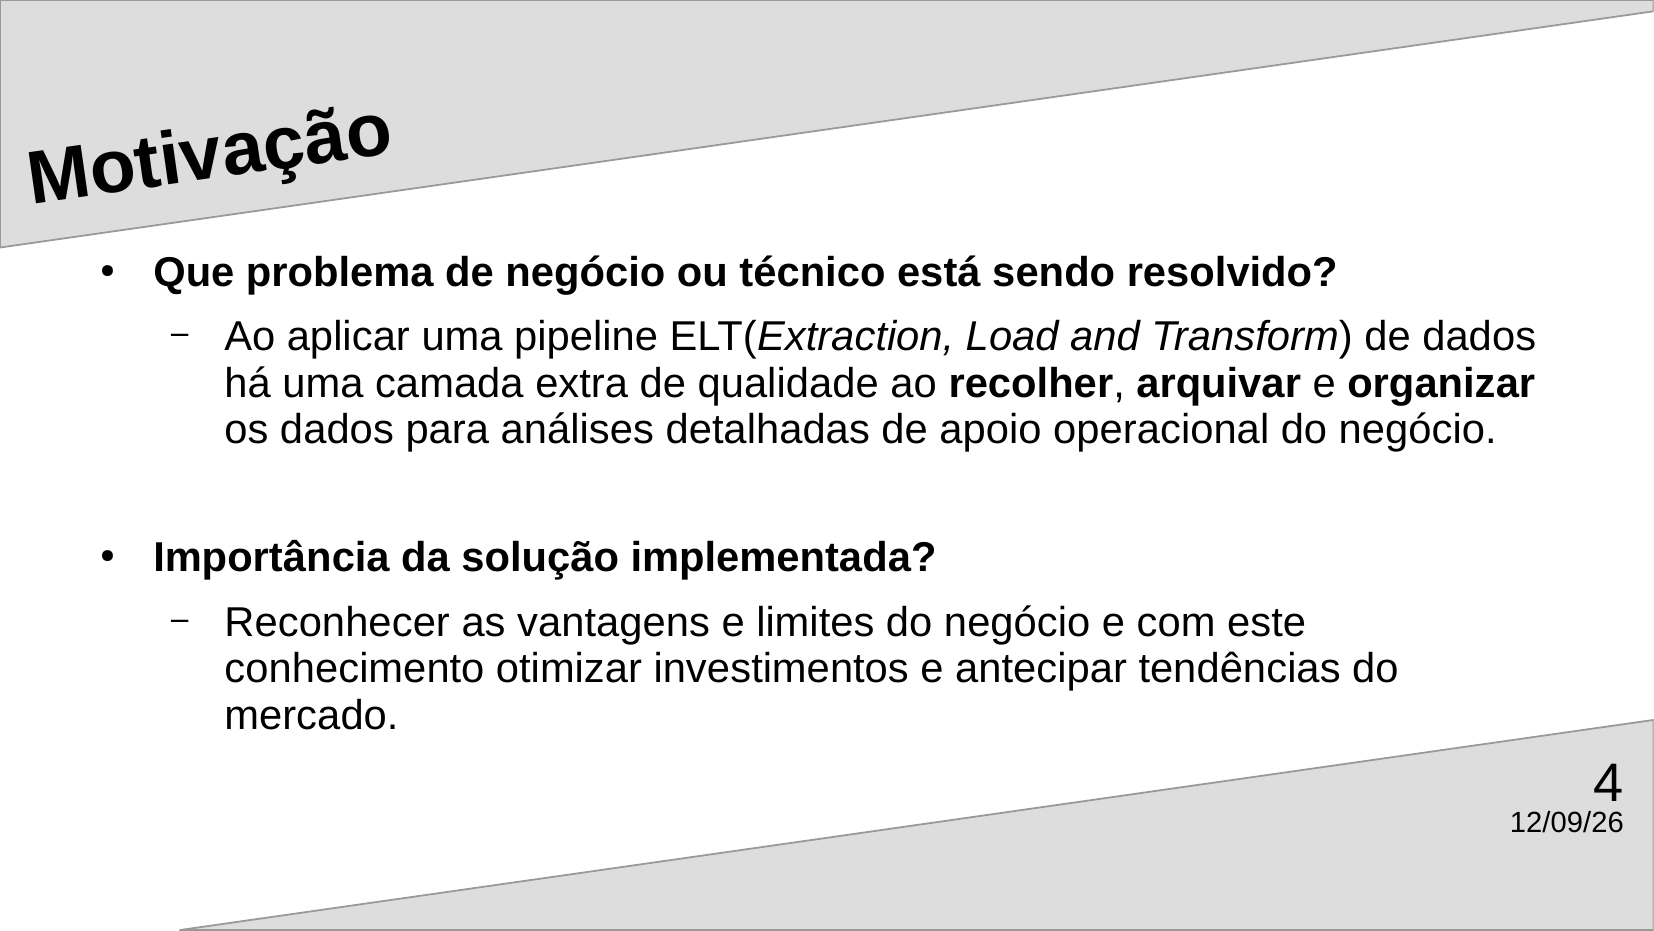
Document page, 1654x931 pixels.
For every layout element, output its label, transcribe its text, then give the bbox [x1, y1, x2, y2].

list Que problema de negócio ou técnico está sendo resolvido? Ao aplicar uma pipeline ELT(Extraction, Load and Transform) de dados há uma camada extra de qualidade ao recolher, arquivar e organizar os dados para análises detalhadas de apoio operacional do negócio. Importância da solução implementada? Reconhecer as vantagens e limites do negócio e com este conhecimento otimizar investimentos e antecipar tendências do mercado. [82, 248, 1538, 789]
title Motivação [16, 0, 1501, 257]
